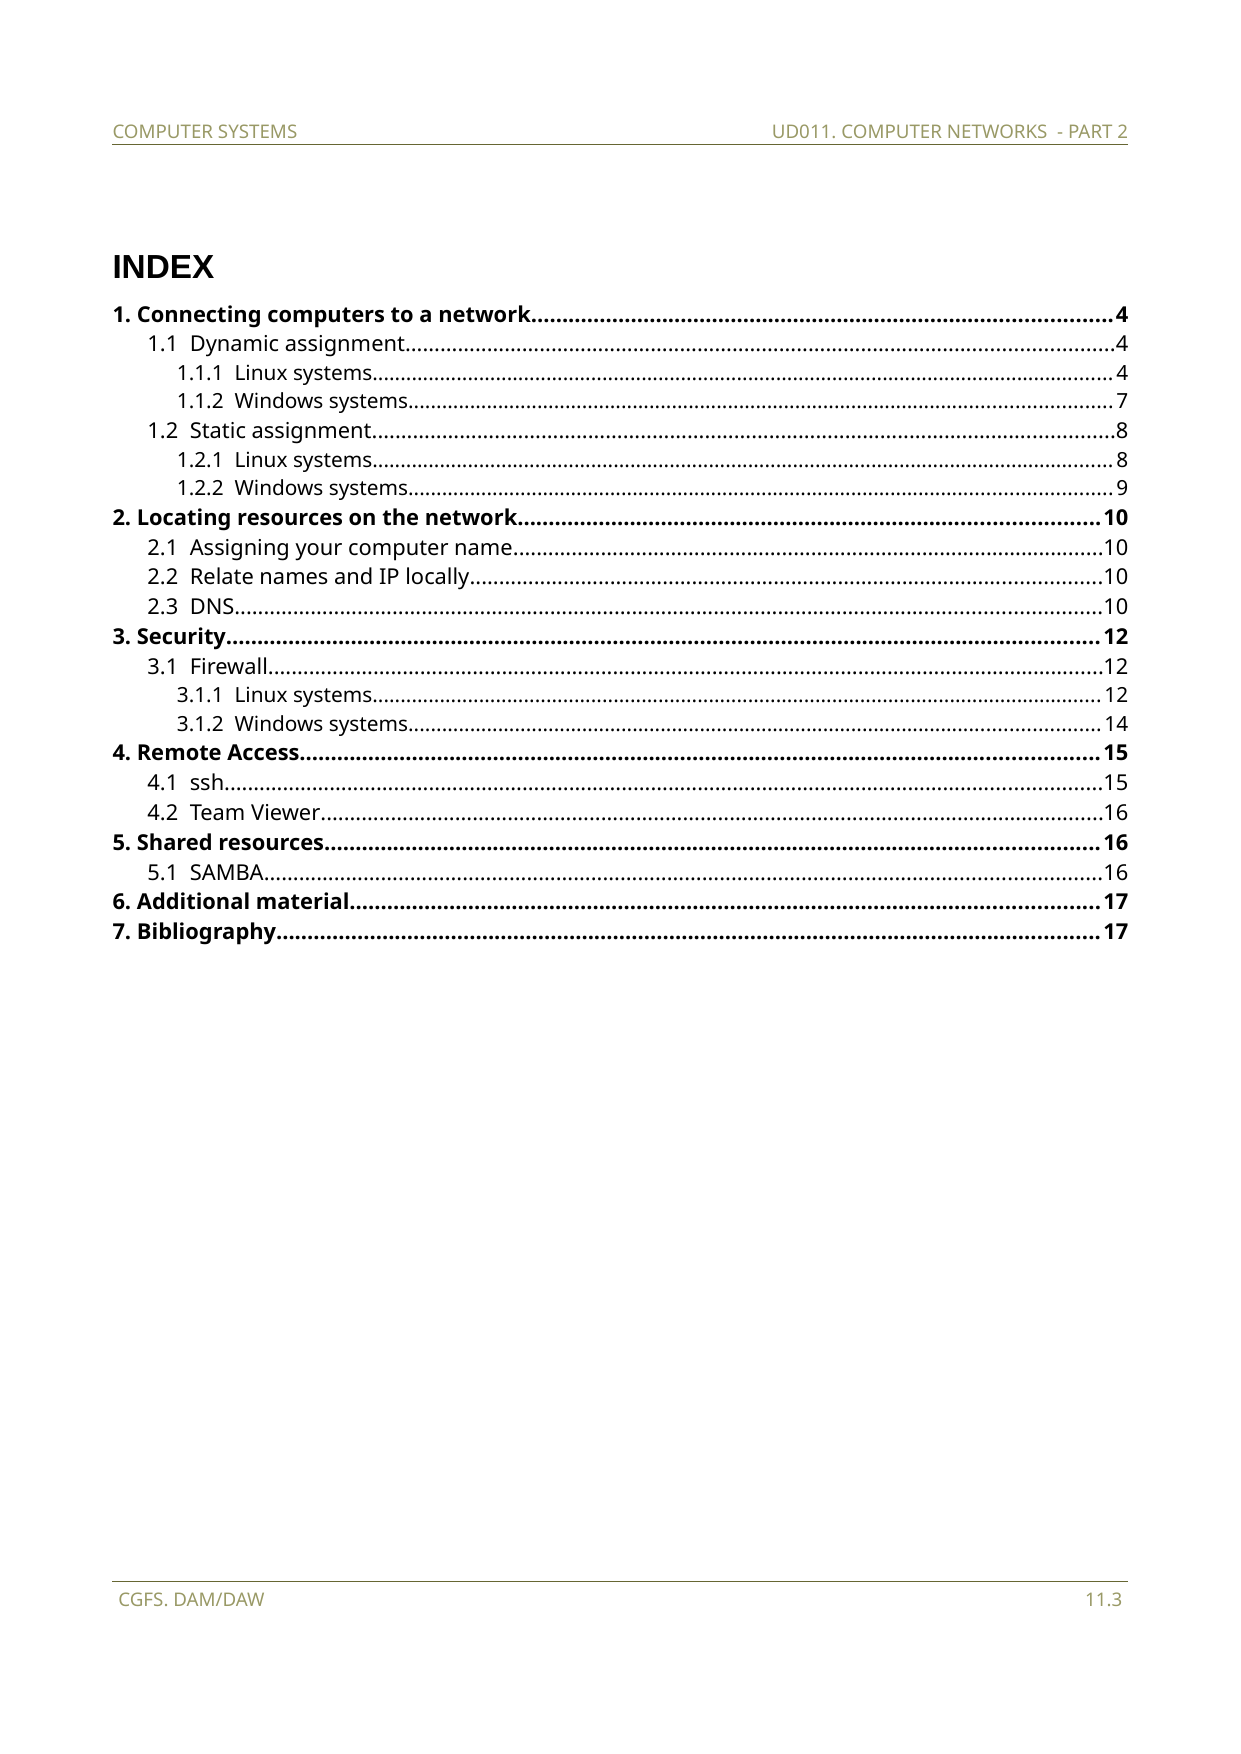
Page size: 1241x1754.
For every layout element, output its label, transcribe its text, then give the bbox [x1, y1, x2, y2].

text 1.1.1 Linux systems 4 [171, 358, 1128, 387]
text 4.1 ssh 15 [142, 767, 1128, 797]
text 2.1 Assigning your computer name 10 [142, 531, 1128, 561]
text 1. Connecting computers to a network 4 [112, 298, 1128, 328]
text 1.2.2 Windows systems 9 [171, 473, 1128, 502]
text 2.3 DNS 10 [142, 591, 1128, 621]
text 7. Bibliography 17 [112, 916, 1128, 946]
text 3.1.2 Windows systems 14 [171, 709, 1128, 737]
text 1.2 Static assignment 8 [142, 415, 1128, 445]
text 3. Security 12 [112, 621, 1128, 651]
text 6. Additional material 17 [112, 886, 1128, 916]
text 4.2 Team Viewer 16 [142, 797, 1128, 827]
text 3.1.1 Linux systems 12 [171, 680, 1128, 709]
text 2.2 Relate names and IP locally 10 [142, 561, 1128, 591]
text 1.1 Dynamic assignment 4 [142, 328, 1128, 358]
text 1.2.1 Linux systems 8 [171, 445, 1128, 473]
text 2. Locating resources on the network 10 [112, 502, 1128, 531]
text 5. Shared resources 16 [112, 827, 1128, 856]
text 5.1 SAMBA 16 [142, 856, 1128, 886]
subtitle INDEX [112, 248, 1128, 286]
text 4. Remote Access 15 [112, 737, 1128, 767]
text 3.1 Firewall 12 [142, 651, 1128, 680]
text 1.1.2 Windows systems 7 [171, 387, 1128, 415]
